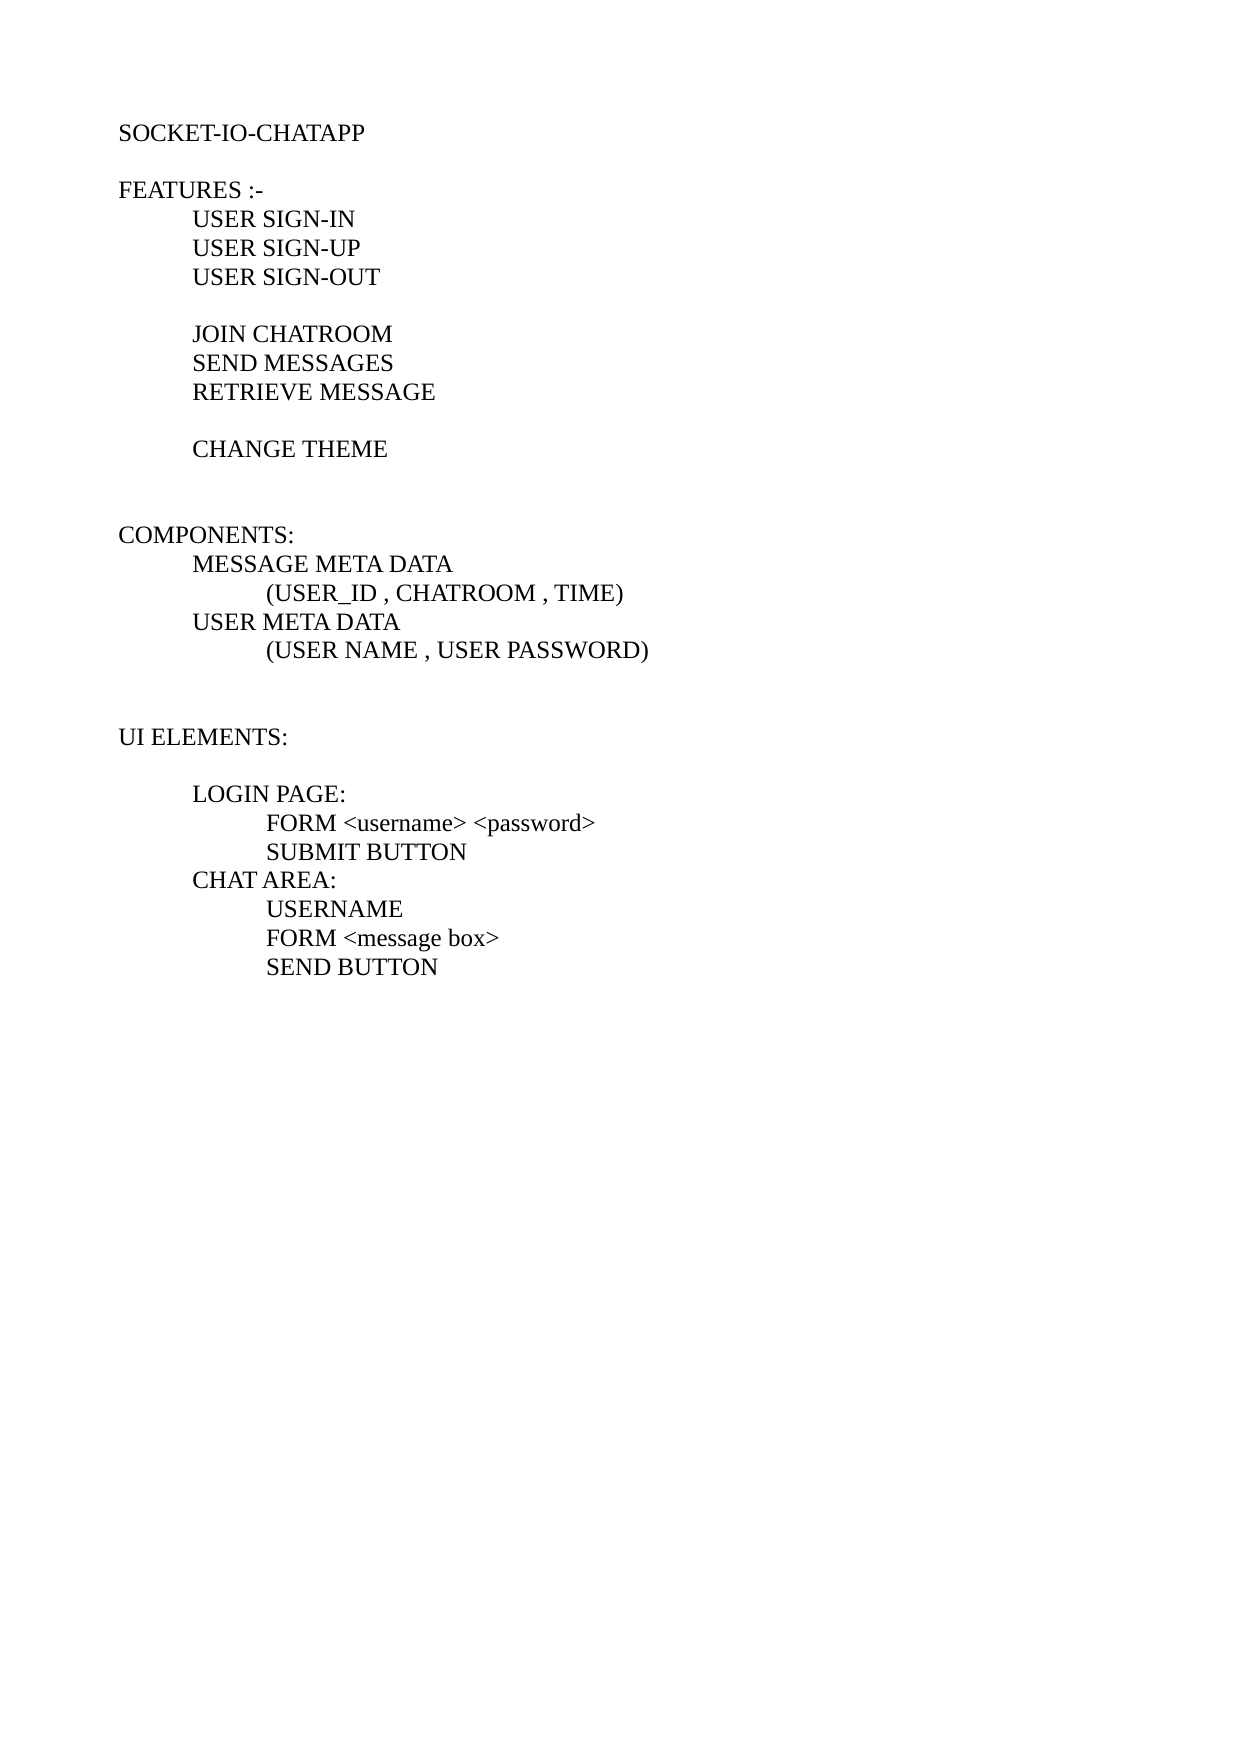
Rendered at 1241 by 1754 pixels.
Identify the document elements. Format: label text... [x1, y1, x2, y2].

text USER SIGN-OUT [118, 262, 1122, 291]
text MESSAGE META DATA [118, 549, 1122, 578]
text SEND MESSAGES [118, 348, 1122, 377]
text USER SIGN-UP [118, 233, 1122, 262]
text SUBMIT BUTTON [118, 837, 1122, 866]
text FORM <message box> [118, 923, 1122, 952]
text CHANGE THEME [118, 434, 1122, 463]
text CHAT AREA: [118, 866, 1122, 894]
text SEND BUTTON [118, 952, 1122, 981]
text UI ELEMENTS: [118, 722, 1122, 751]
text USERNAME [118, 894, 1122, 923]
text JOIN CHATROOM [118, 319, 1122, 348]
text COMPONENTS: [118, 521, 1122, 549]
text RETRIEVE MESSAGE [118, 377, 1122, 406]
text USER SIGN-IN [118, 204, 1122, 233]
text FORM <username> <password> [118, 808, 1122, 837]
text (USER_ID , CHATROOM , TIME) [118, 578, 1122, 607]
text FEATURES :- [118, 176, 1122, 204]
text (USER NAME , USER PASSWORD) [118, 636, 1122, 664]
text SOCKET-IO-CHATAPP [118, 118, 1122, 147]
text LOGIN PAGE: [118, 779, 1122, 808]
text USER META DATA [118, 607, 1122, 636]
